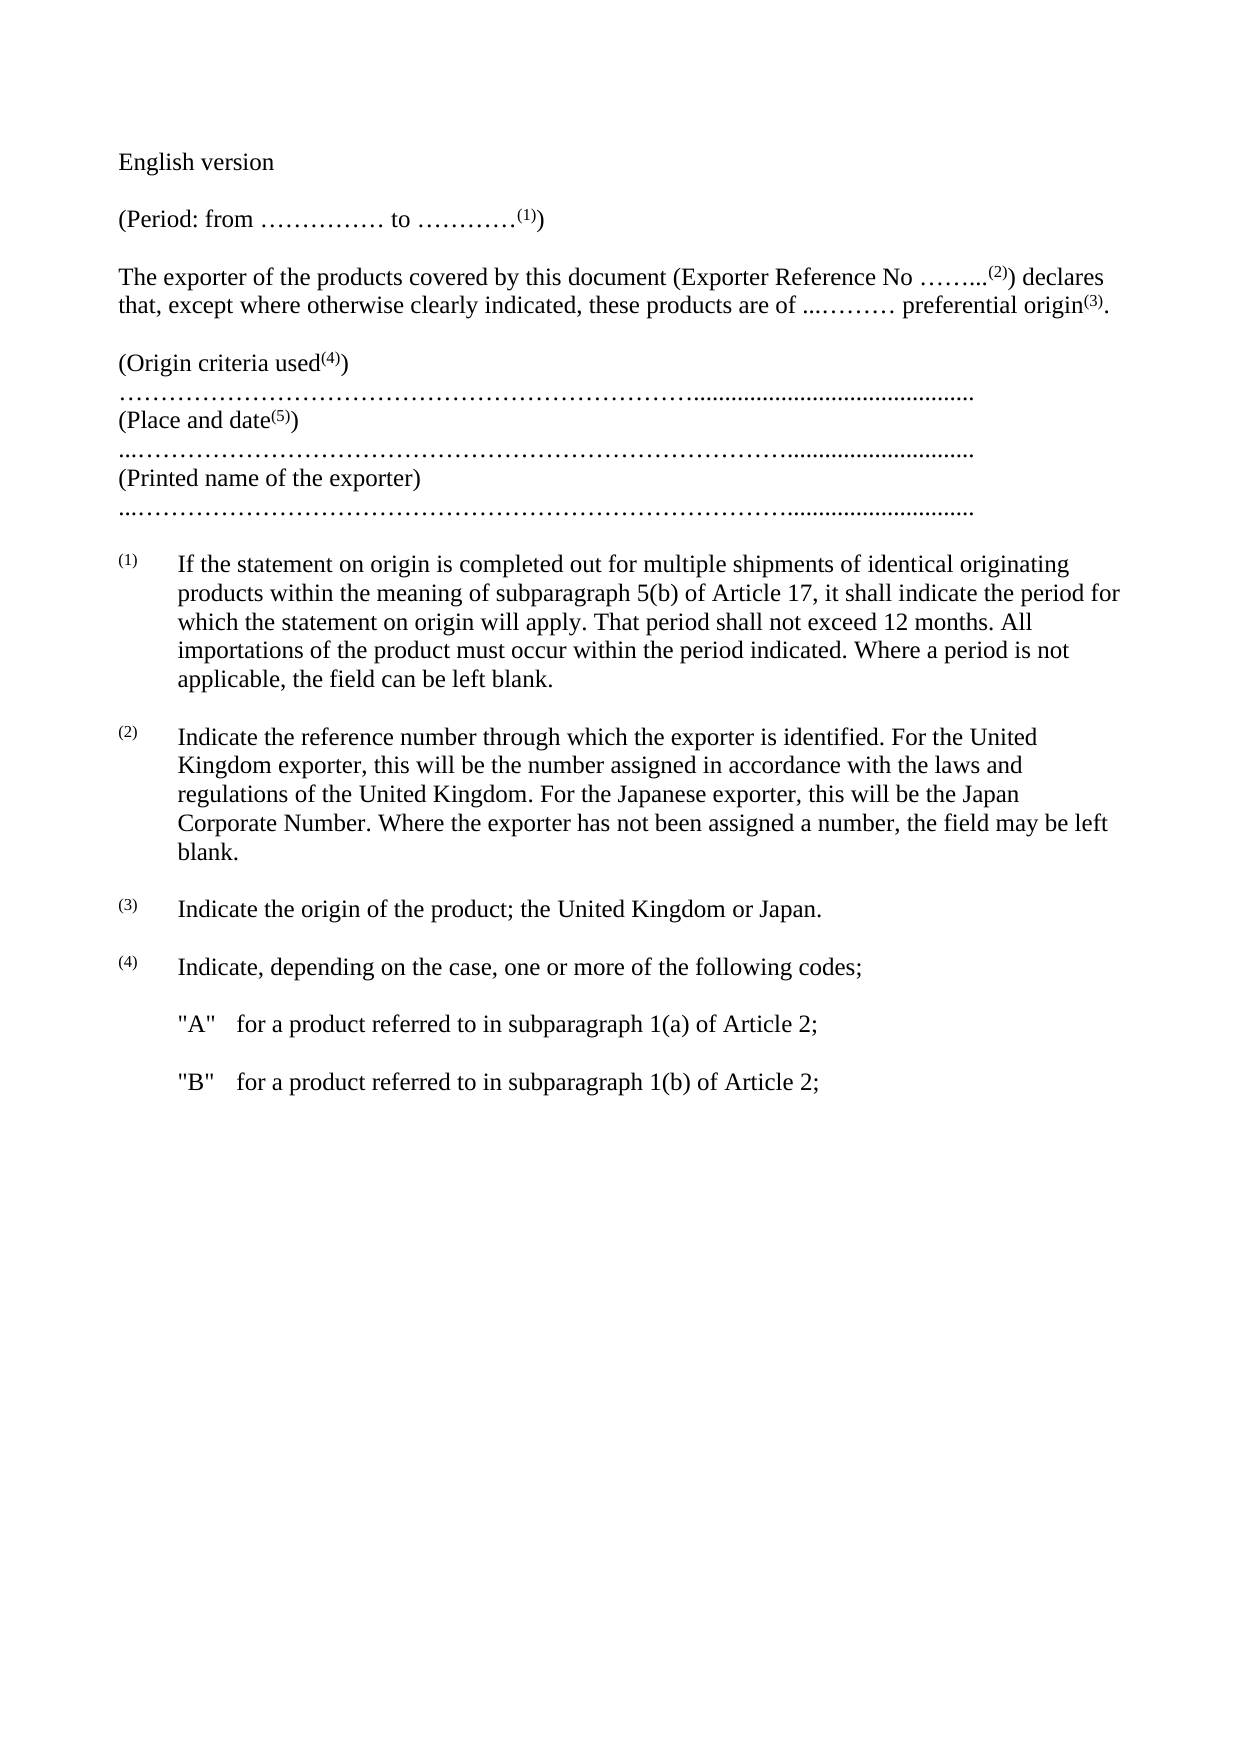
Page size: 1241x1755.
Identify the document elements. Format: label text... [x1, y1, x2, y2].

text ...…………………………………………………………………….............................. [118, 434, 1122, 463]
text The exporter of the products covered by this document (Exporter Reference No ……...(2)) declares that, except where otherwise clearly indicated, these products are of ...……… preferential origin(3). [118, 262, 1122, 319]
text (Printed name of the exporter) [118, 463, 1122, 492]
text (Origin criteria used(4)) [118, 348, 1122, 377]
text (1) If the statement on origin is completed out for multiple shipments of identical originating products within the meaning of subparagraph 5(b) of Article 17, it shall indicate the period for which the statement on origin will apply. That period shall not exceed 12 months. All importations of the product must occur within the period indicated. Where a period is not applicable, the field can be left blank. [118, 549, 1122, 693]
text (Period: from …………… to …………(1)) [118, 204, 1122, 233]
text (3) Indicate the origin of the product; the United Kingdom or Japan. [118, 894, 1122, 923]
text "B" for a product referred to in subparagraph 1(b) of Article 2; [177, 1067, 1122, 1096]
text ...…………………………………………………………………….............................. [118, 492, 1122, 521]
text English version [118, 147, 1122, 176]
text ……………………………………………………………............................................. [118, 377, 1122, 406]
text (2) Indicate the reference number through which the exporter is identified. For the United Kingdom exporter, this will be the number assigned in accordance with the laws and regulations of the United Kingdom. For the Japanese exporter, this will be the Japan Corporate Number. Where the exporter has not been assigned a number, the field may be left blank. [118, 722, 1122, 866]
text "A" for a product referred to in subparagraph 1(a) of Article 2; [177, 1009, 1122, 1038]
text (4) Indicate, depending on the case, one or more of the following codes; [118, 952, 1122, 981]
text (Place and date(5)) [118, 406, 1122, 434]
